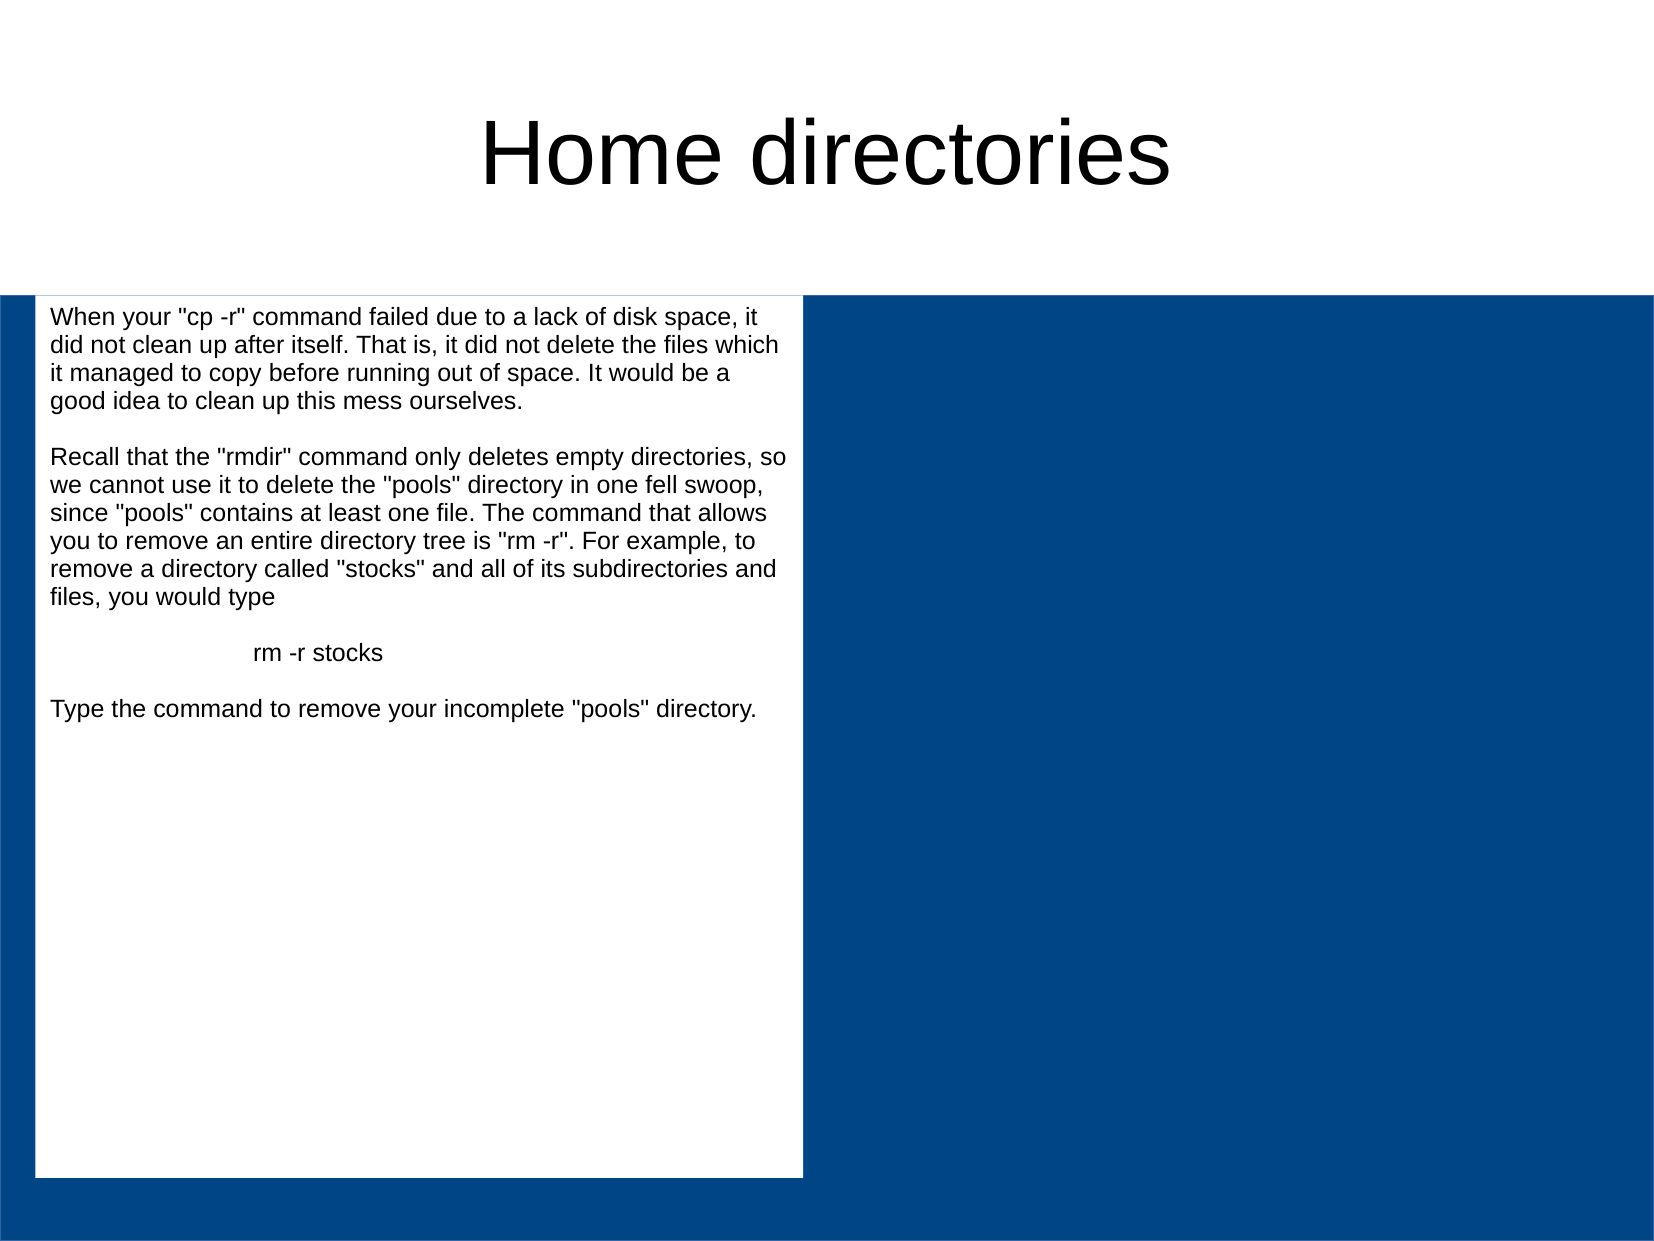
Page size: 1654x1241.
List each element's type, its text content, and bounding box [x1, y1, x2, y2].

title Home directories [82, 49, 1571, 257]
text_box [0, 295, 1654, 1241]
text_box When your "cp -r" command failed due to a lack of disk space, it did not clean up after itself. That is, it did not delete the files which it managed to copy before running out of space. It would be a good idea to clean up this mess ourselves. Recall that the "rmdir" command only deletes empty directories, so we cannot use it to delete the "pools" directory in one fell swoop, since "pools" contains at least one file. The command that allows you to remove an entire directory tree is "rm -r". For example, to remove a directory called "stocks" and all of its subdirectories and files, you would type rm -r stocks Type the command to remove your incomplete "pools" directory. [35, 295, 804, 1178]
